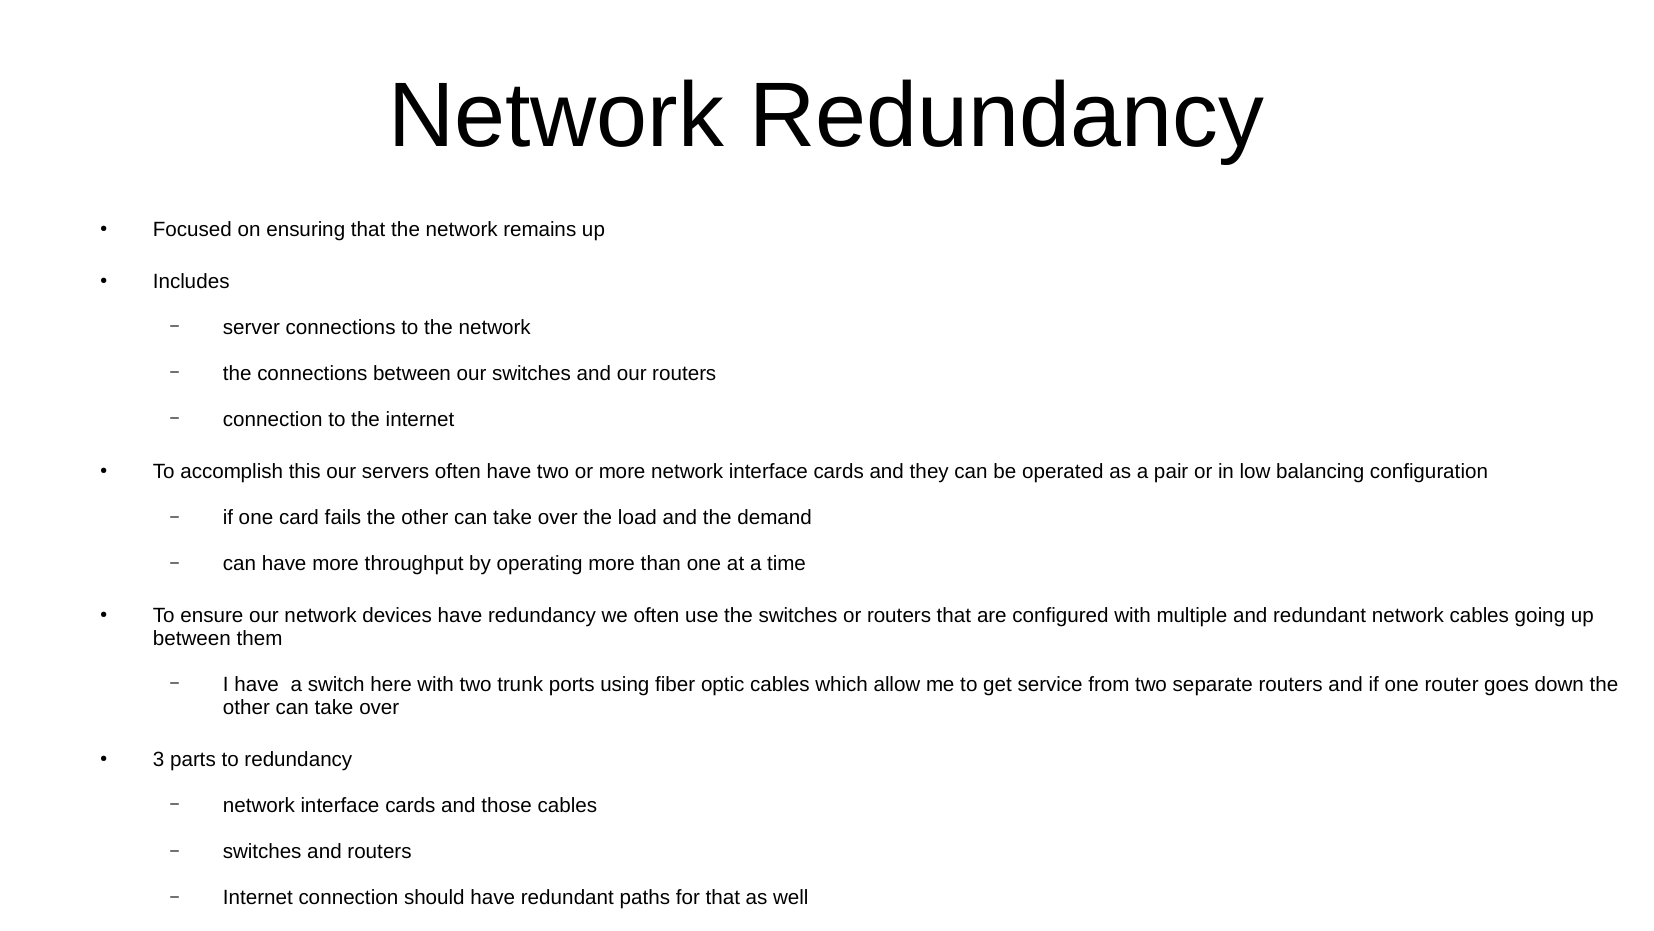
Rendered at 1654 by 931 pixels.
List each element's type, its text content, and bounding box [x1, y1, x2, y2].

list Focused on ensuring that the network remains up Includes server connections to the network the connections between our switches and our routers connection to the internet To accomplish this our servers often have two or more network interface cards and they can be operated as a pair or in low balancing configuration if one card fails the other can take over the load and the demand can have more throughput by operating more than one at a time To ensure our network devices have redundancy we often use the switches or routers that are configured with multiple and redundant network cables going up between them I have a switch here with two trunk ports using fiber optic cables which allow me to get service from two separate routers and if one router goes down the other can take over 3 parts to redundancy network interface cards and those cables switches and routers Internet connection should have redundant paths for that as well [82, 217, 1636, 916]
title Network Redundancy [82, 37, 1571, 193]
